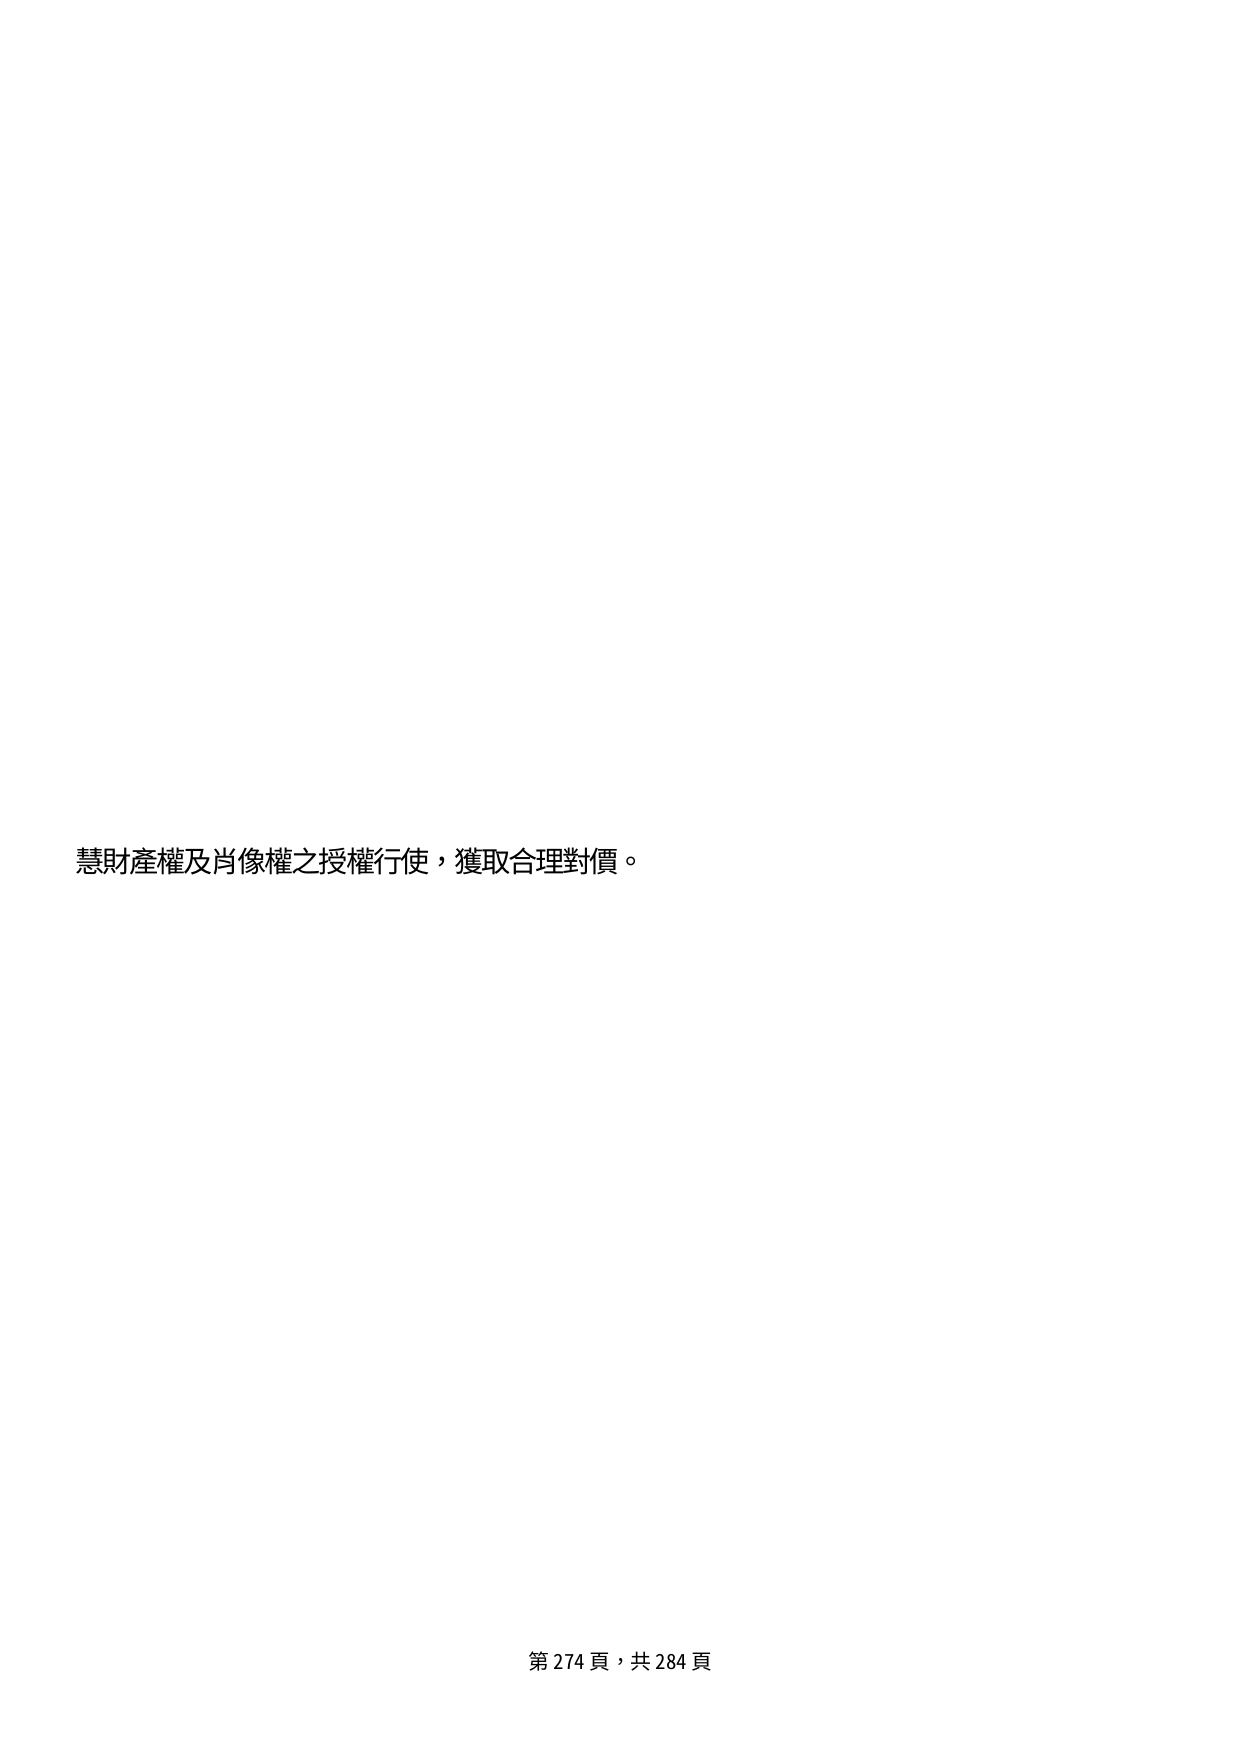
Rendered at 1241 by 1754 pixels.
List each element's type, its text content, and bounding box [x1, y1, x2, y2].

list 慧財產權及肖像權之授權行使，獲取合理對價。 [9, 818, 1165, 880]
